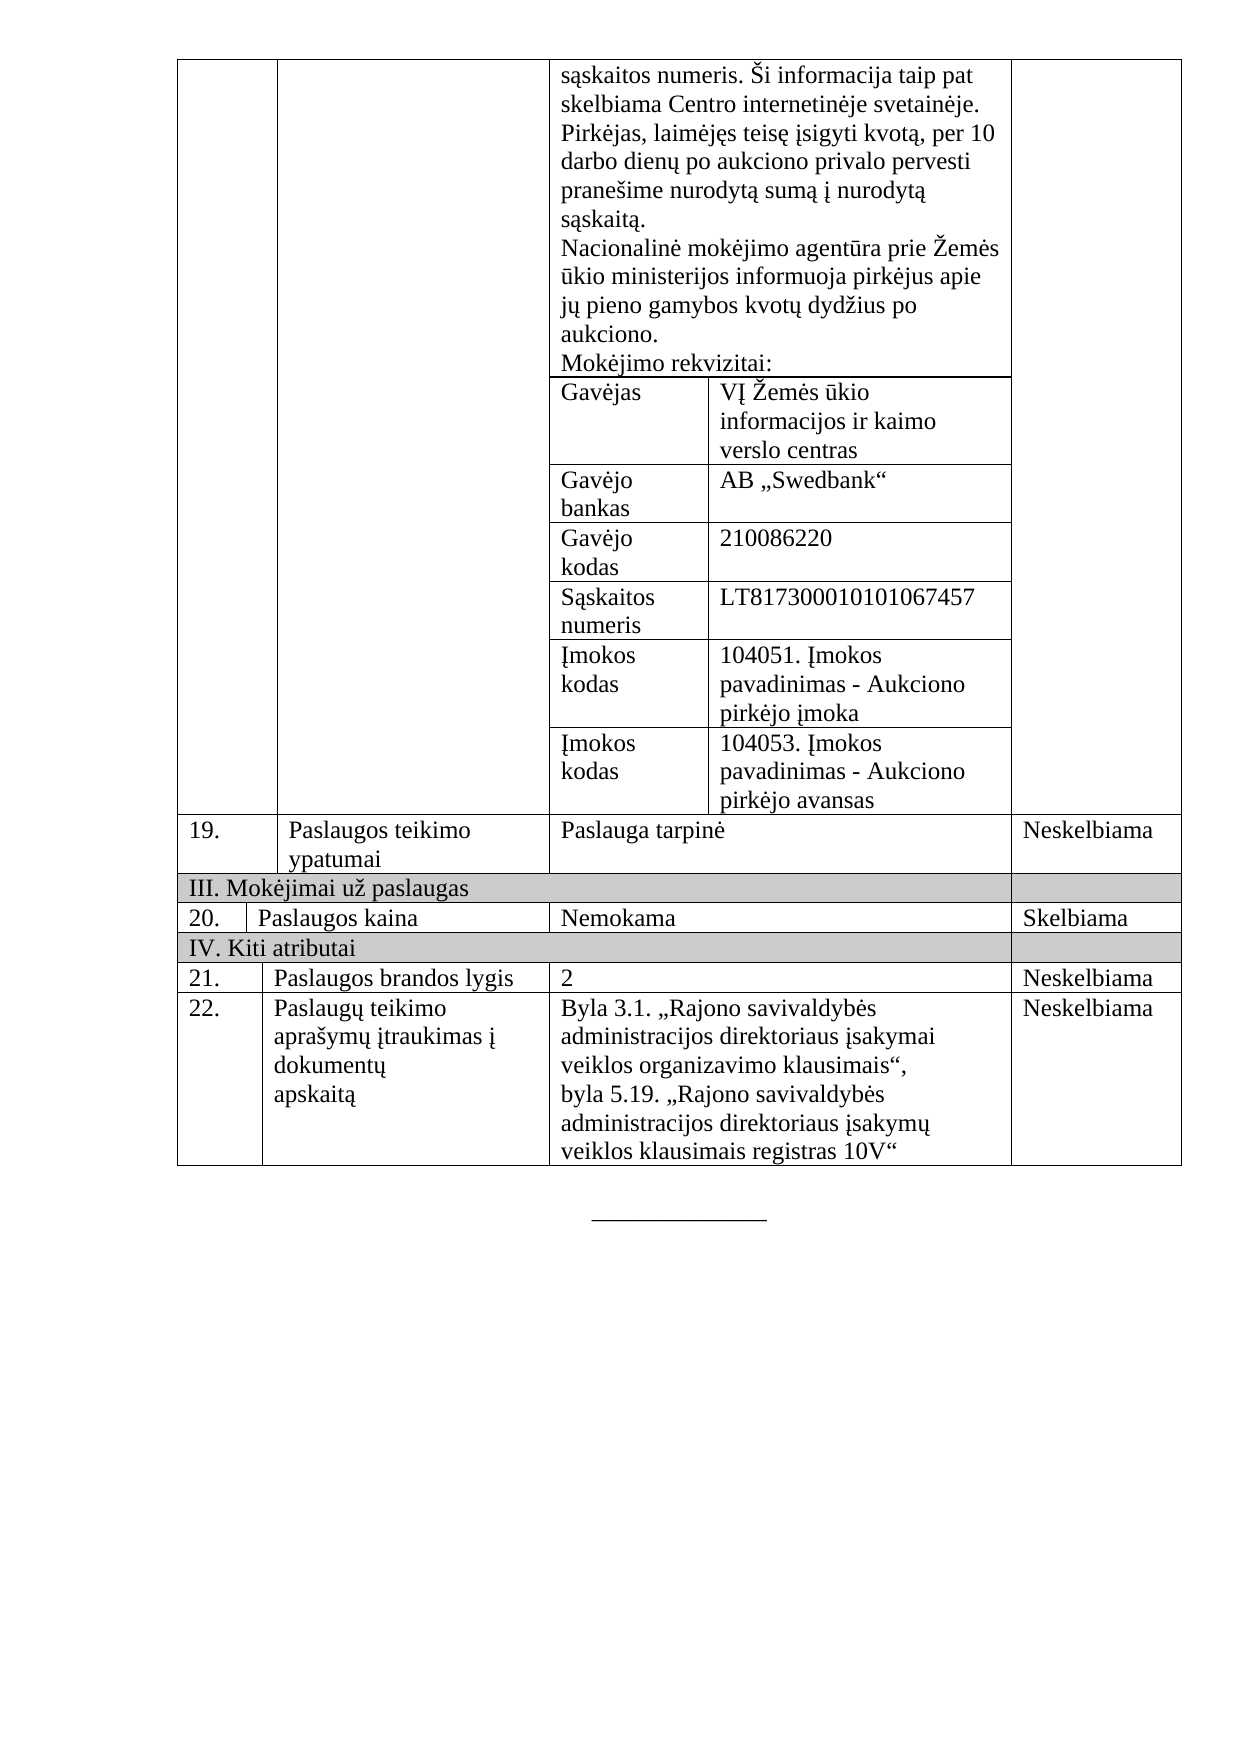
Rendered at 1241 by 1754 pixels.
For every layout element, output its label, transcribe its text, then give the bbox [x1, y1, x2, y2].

table_cell 22. [178, 993, 262, 1165]
table_cell Įmokos kodas [550, 640, 708, 727]
table_cell 2 [550, 963, 1011, 992]
table_cell VĮ Žemės ūkio informacijos ir kaimo verslo centras [709, 378, 1011, 464]
table_cell AB „Swedbank“ [709, 465, 1011, 522]
table_cell 20. [178, 903, 246, 932]
table_cell Neskelbiama [1012, 963, 1181, 992]
table_cell Neskelbiama [1012, 815, 1181, 872]
table_cell [1012, 60, 1181, 814]
table_cell Įmokos kodas [550, 728, 708, 814]
table_cell [178, 60, 277, 814]
table_cell Nemokama [550, 903, 1011, 932]
table_cell [1012, 874, 1181, 902]
table_cell 104053. Įmokos pavadinimas - Aukciono pirkėjo avansas [709, 728, 1011, 814]
table_cell 104051. Įmokos pavadinimas - Aukciono pirkėjo įmoka [709, 640, 1011, 727]
table_cell Paslaugos teikimo ypatumai [278, 815, 549, 872]
table_cell III. Mokėjimai už paslaugas [178, 874, 1011, 902]
table_cell Byla 3.1. „Rajono savivaldybės administracijos direktoriaus įsakymai veiklos organizavimo klausimais“, byla 5.19. „Rajono savivaldybės administracijos direktoriaus įsakymų veiklos klausimais registras 10V“ [550, 993, 1011, 1165]
table_cell Paslaugos kaina [247, 903, 549, 932]
table_cell Neskelbiama [1012, 993, 1181, 1165]
table_cell 19. [178, 815, 277, 872]
table_cell sąskaitos numeris. Ši informacija taip pat skelbiama Centro internetinėje svetainėje. Pirkėjas, laimėjęs teisę įsigyti kvotą, per 10 darbo dienų po aukciono privalo pervesti pranešime nurodytą sumą į nurodytą sąskaitą. Nacionalinė mokėjimo agentūra prie Žemės ūkio ministerijos informuoja pirkėjus apie jų pieno gamybos kvotų dydžius po aukciono. Mokėjimo rekvizitai: [550, 60, 1011, 376]
table_cell 21. [178, 963, 262, 992]
table_cell Gavėjas [550, 378, 708, 464]
table_cell IV. Kiti atributai [178, 933, 1011, 962]
table_cell Paslaugos brandos lygis [263, 963, 549, 992]
table_cell 210086220 [709, 523, 1011, 581]
table_cell LT817300010101067457 [709, 582, 1011, 639]
table_cell Paslauga tarpinė [550, 815, 1011, 872]
text ______________ [177, 1195, 1181, 1224]
table_cell Paslaugų teikimo aprašymų įtraukimas į dokumentų apskaitą [263, 993, 549, 1165]
table_cell Gavėjo kodas [550, 523, 708, 581]
table_cell Sąskaitos numeris [550, 582, 708, 639]
table_cell Gavėjo bankas [550, 465, 708, 522]
table_cell Skelbiama [1012, 903, 1181, 932]
table_cell [1012, 933, 1181, 962]
table_cell [278, 60, 549, 814]
